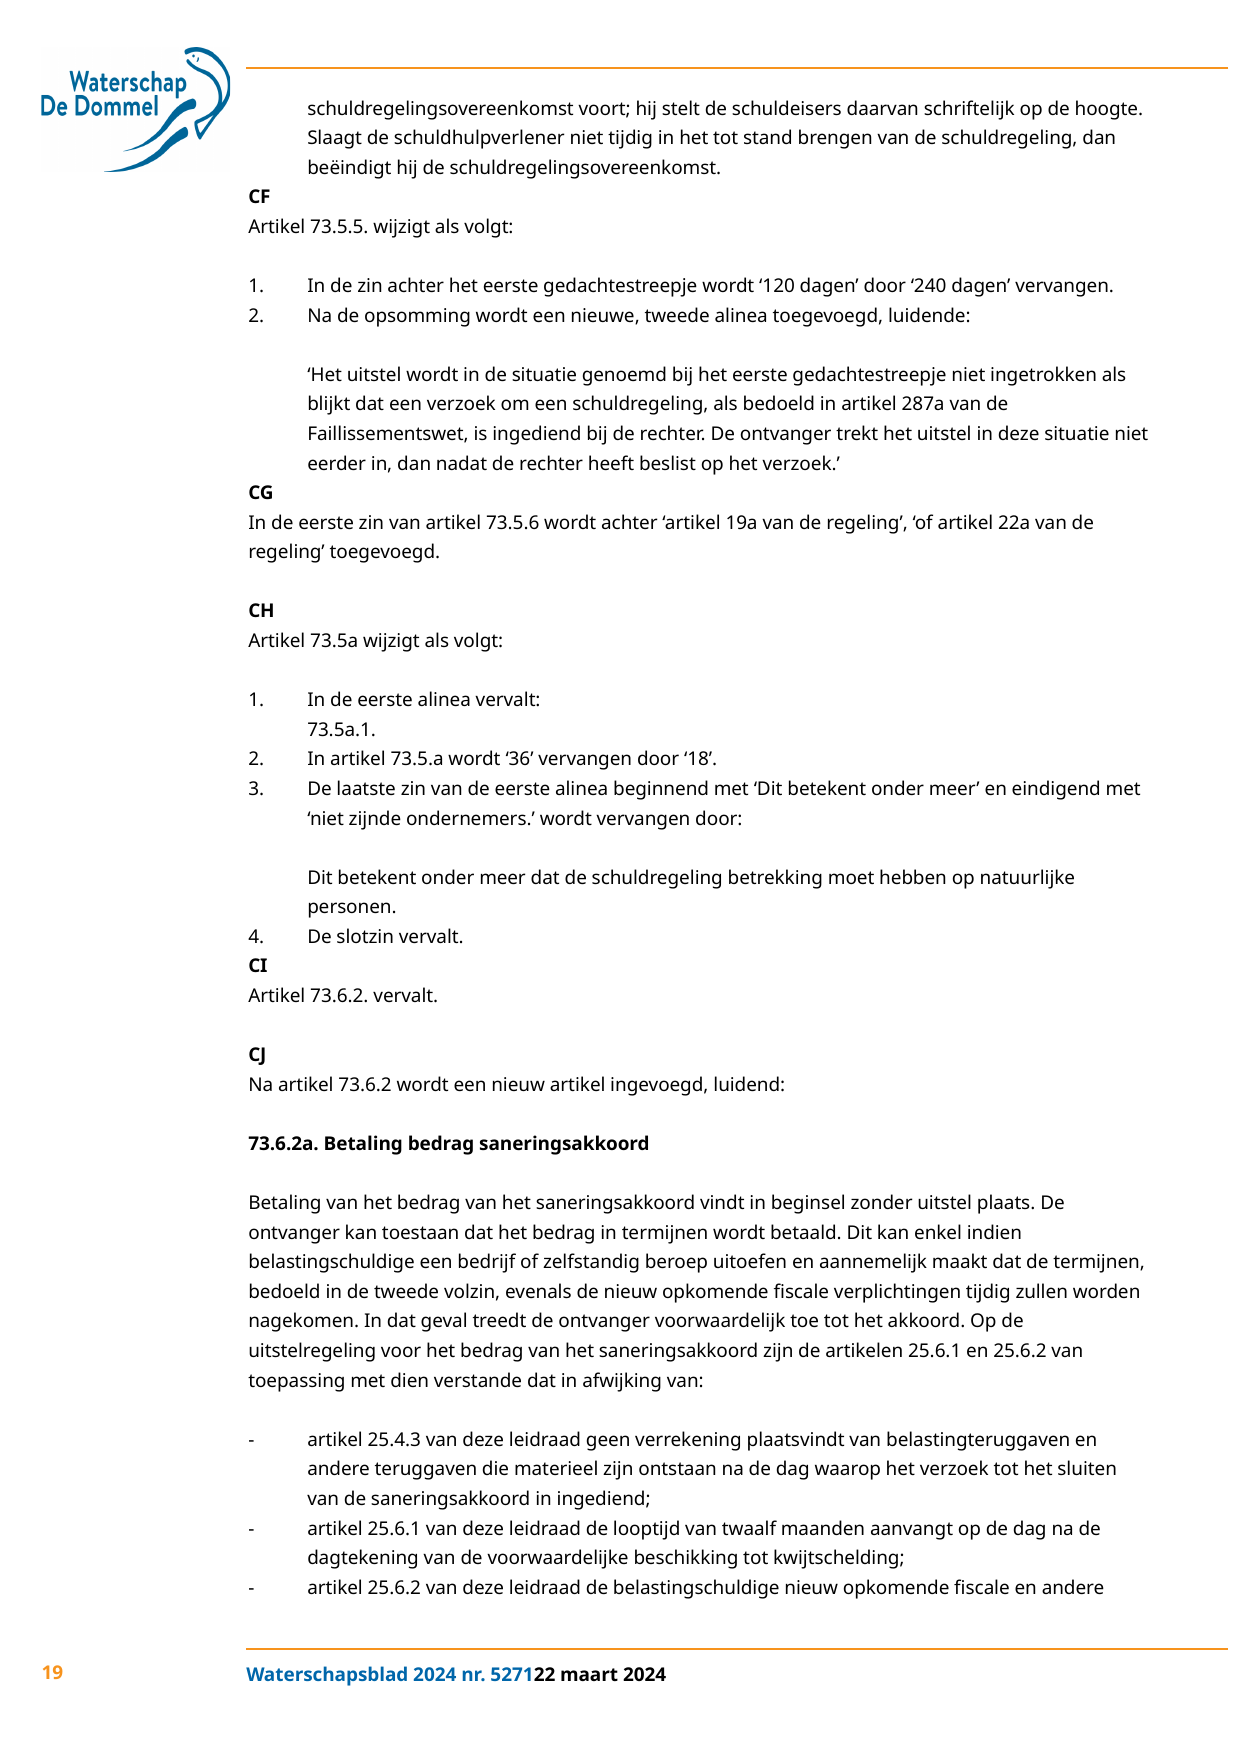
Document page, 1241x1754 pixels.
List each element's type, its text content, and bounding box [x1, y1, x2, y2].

text CG [248, 479, 1152, 505]
picture [204, 47, 231, 76]
list De laatste zin van de eerste alinea beginnend met ‘Dit betekent onder meer’ en eindigend met ‘niet zijnde ondernemers.’ wordt vervangen door: [248, 775, 1152, 831]
list artikel 25.4.3 van deze leidraad geen verrekening plaatsvindt van belastingteruggaven en andere teruggaven die materieel zijn ontstaan na de dag waarop het verzoek tot het sluiten van de saneringsakkoord in ingediend; [248, 1426, 1152, 1511]
list ‘Het uitstel wordt in de situatie genoemd bij het eerste gedachtestreepje niet ingetrokken als blijkt dat een verzoek om een schuldregeling, als bedoeld in artikel 287a van de Faillissementswet, is ingediend bij de rechter. De ontvanger trekt het uitstel in deze situatie niet eerder in, dan nadat de rechter heeft beslist op het verzoek.’ [248, 361, 1152, 476]
picture [45, 99, 51, 111]
list schuldregelingsovereenkomst voort; hij stelt de schuldeisers daarvan schriftelijk op de hoogte. Slaagt de schuldhulpverlener niet tijdig in het tot stand brengen van de schuldregeling, dan beëindigt hij de schuldregelingsovereenkomst. [248, 95, 1152, 180]
text CH [248, 598, 1152, 623]
picture [198, 118, 210, 131]
text Artikel 73.5a wijzigt als volgt: [248, 627, 1152, 653]
text Artikel 73.6.2. vervalt. [248, 982, 1152, 1008]
text CJ [248, 1041, 1152, 1067]
text Artikel 73.5.5. wijzigt als volgt: [248, 213, 1152, 239]
list In artikel 73.5.a wordt ‘36’ vervangen door ‘18’. [248, 746, 1152, 771]
text 73.6.2a. Betaling bedrag saneringsakkoord [248, 1130, 1152, 1156]
text CF [248, 183, 1152, 209]
list In de zin achter het eerste gedachtestreepje wordt ‘120 dagen’ door ‘240 dagen’ vervangen. [248, 272, 1152, 298]
list In de eerste alinea vervalt: [248, 686, 1152, 712]
list artikel 25.6.2 van deze leidraad de belastingschuldige nieuw opkomende fiscale en andere [248, 1574, 1152, 1600]
list Na de opsomming wordt een nieuwe, tweede alinea toegevoegd, luidende: [248, 302, 1152, 328]
text Na artikel 73.6.2 wordt een nieuw artikel ingevoegd, luidend: [248, 1071, 1152, 1097]
list artikel 25.6.1 van deze leidraad de looptijd van twaalf maanden aanvangt op de dag na de dagtekening van de voorwaardelijke beschikking tot kwijtschelding; [248, 1515, 1152, 1570]
text Betaling van het bedrag van het saneringsakkoord vindt in beginsel zonder uitstel plaats. De ontvanger kan toestaan dat het bedrag in termijnen wordt betaald. Dit kan enkel indien belastingschuldige een bedrijf of zelfstandig beroep uitoefen en aannemelijk maakt dat de termijnen, bedoeld in de tweede volzin, evenals de nieuw opkomende fiscale verplichtingen tijdig zullen worden nagekomen. In dat geval treedt de ontvanger voorwaardelijk toe tot het akkoord. Op de uitstelregeling voor het bedrag van het saneringsakkoord zijn de artikelen 25.6.1 en 25.6.2 van toepassing met dien verstande dat in afwijking van: [248, 1189, 1152, 1393]
list De slotzin vervalt. [248, 923, 1152, 949]
text CI [248, 953, 1152, 978]
list 73.5a.1. [248, 716, 1152, 742]
picture [41, 47, 231, 172]
text In de eerste zin van artikel 73.5.6 wordt achter ‘artikel 19a van de regeling’, ‘of artikel 22a van de regeling’ toegevoegd. [248, 509, 1152, 564]
list Dit betekent onder meer dat de schuldregeling betrekking moet hebben op natuurlijke personen. [248, 864, 1152, 919]
